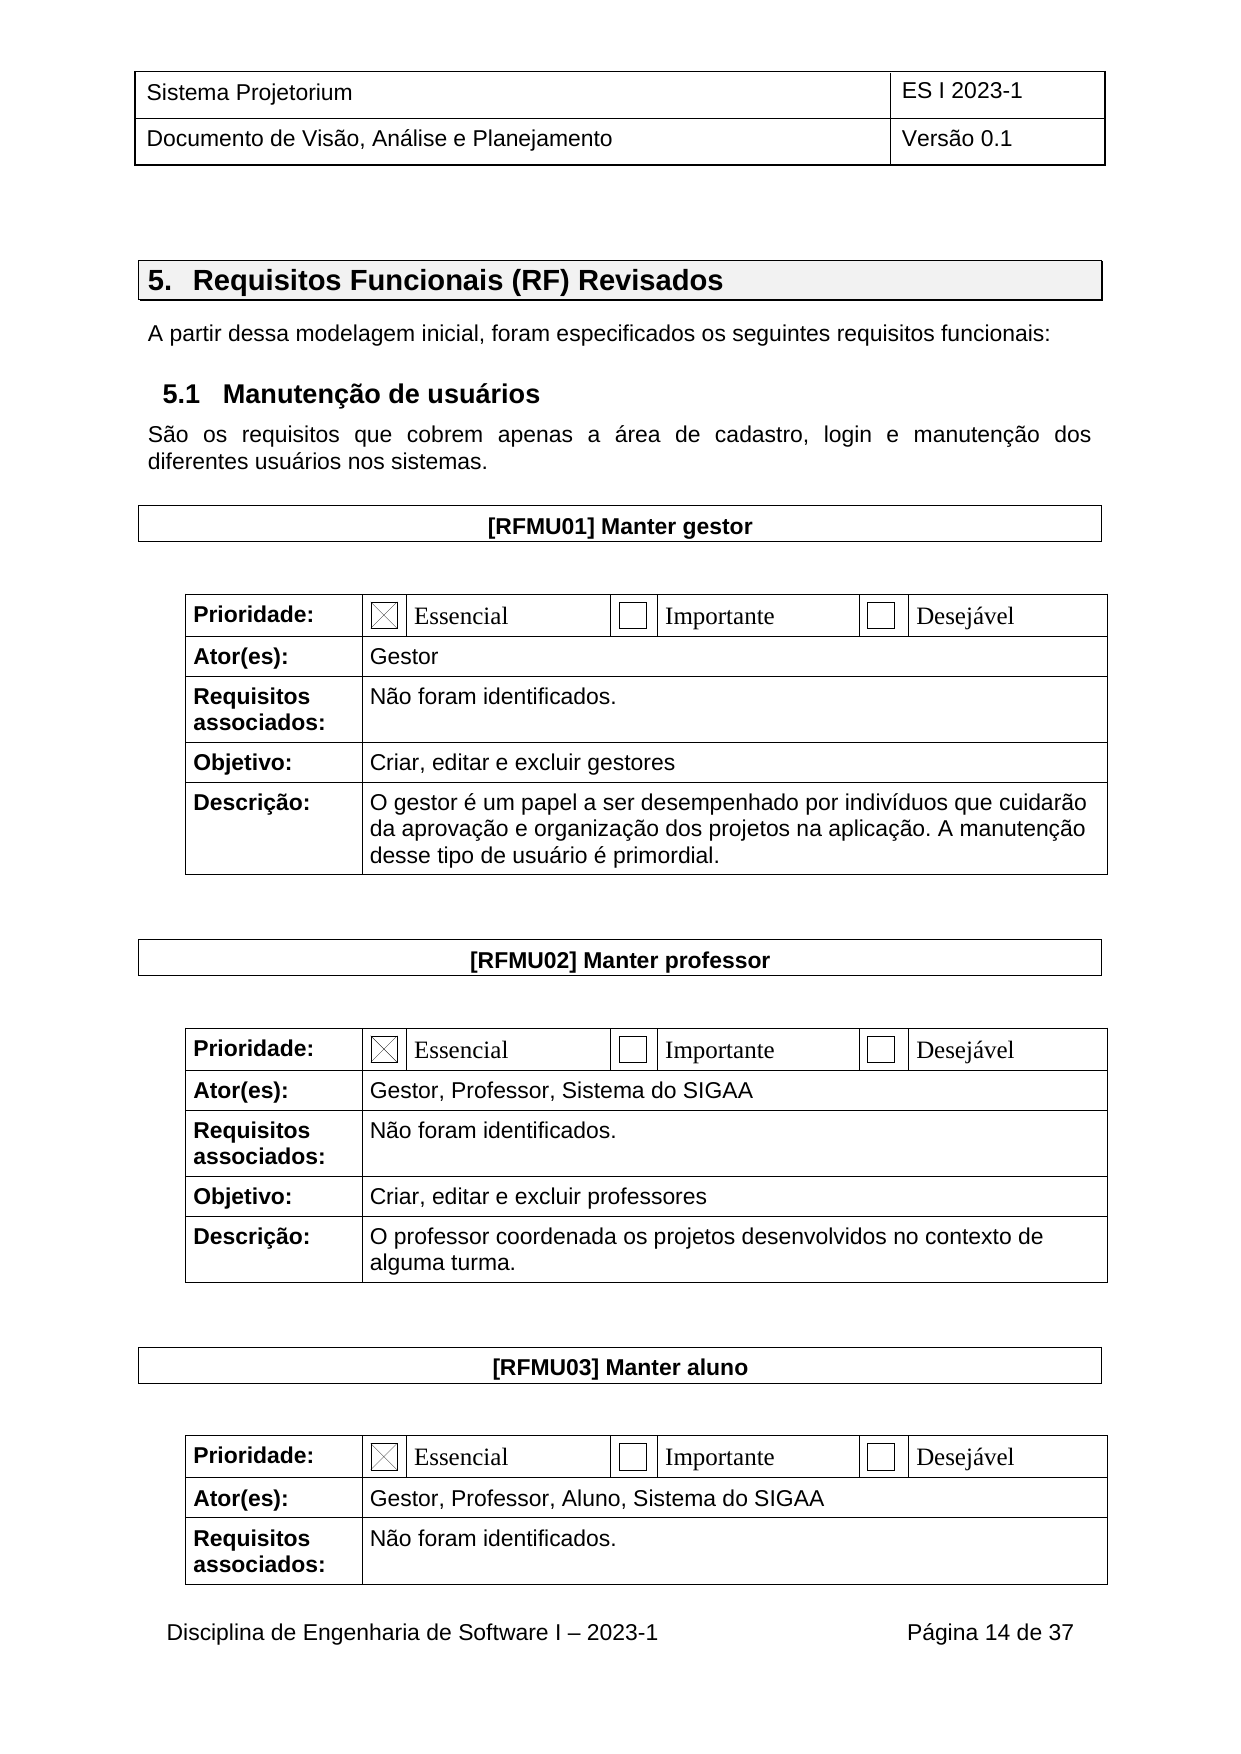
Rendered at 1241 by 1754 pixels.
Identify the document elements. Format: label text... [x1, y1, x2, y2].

table_header [611, 1029, 657, 1070]
table_header [363, 595, 406, 636]
table_header Prioridade: [186, 1436, 362, 1477]
text [RFMU02] Manter professor [139, 940, 1101, 975]
table_header Desejável [909, 1029, 1107, 1070]
table_header Essencial [407, 595, 610, 636]
table_cell Descrição: [186, 783, 362, 874]
table_header Prioridade: [186, 595, 362, 636]
table_cell Não foram identificados. [363, 1518, 1107, 1583]
subtitle Manutenção de usuários [162, 378, 1092, 409]
table_cell Criar, editar e excluir professores [363, 1177, 1107, 1216]
text [RFMU01] Manter gestor [139, 506, 1101, 541]
table_cell Criar, editar e excluir gestores [363, 743, 1107, 782]
table_header [611, 595, 657, 636]
table_cell Ator(es): [186, 1071, 362, 1109]
table_cell Não foram identificados. [363, 677, 1107, 742]
table_header [611, 1436, 657, 1477]
subtitle Requisitos Funcionais (RF) Revisados [139, 261, 1101, 299]
table_header Essencial [407, 1436, 610, 1477]
table_cell Objetivo: [186, 1177, 362, 1216]
table_cell Requisitos associados: [186, 677, 362, 742]
table_header [363, 1029, 406, 1070]
table_cell Ator(es): [186, 1478, 362, 1517]
table_header Importante [658, 1436, 859, 1477]
table_cell Requisitos associados: [186, 1518, 362, 1583]
table_cell Ator(es): [186, 637, 362, 676]
text São os requisitos que cobrem apenas a área de cadastro, login e manutenção dos diferentes usuários nos sistemas. [148, 421, 1092, 474]
table_header [363, 1436, 406, 1477]
table_cell Descrição: [186, 1217, 362, 1282]
table_cell Gestor, Professor, Aluno, Sistema do SIGAA [363, 1478, 1107, 1517]
table_header [860, 595, 908, 636]
table_header Prioridade: [186, 1029, 362, 1070]
table_cell Gestor [363, 637, 1107, 676]
table_header Essencial [407, 1029, 610, 1070]
table_cell Não foram identificados. [363, 1111, 1107, 1176]
text [RFMU03] Manter aluno [139, 1348, 1101, 1383]
table_header [860, 1029, 908, 1070]
table_cell Requisitos associados: [186, 1111, 362, 1176]
table_header Desejável [909, 595, 1107, 636]
table_cell O gestor é um papel a ser desempenhado por indivíduos que cuidarão da aprovação e organização dos projetos na aplicação. A manutenção desse tipo de usuário é primordial. [363, 783, 1107, 874]
table_header Importante [658, 1029, 859, 1070]
table_cell O professor coordenada os projetos desenvolvidos no contexto de alguma turma. [363, 1217, 1107, 1282]
table_header [860, 1436, 908, 1477]
text A partir dessa modelagem inicial, foram especificados os seguintes requisitos funcionais: [148, 320, 1092, 346]
table_header Importante [658, 595, 859, 636]
table_cell Gestor, Professor, Sistema do SIGAA [363, 1071, 1107, 1109]
table_cell Objetivo: [186, 743, 362, 782]
table_header Desejável [909, 1436, 1107, 1477]
